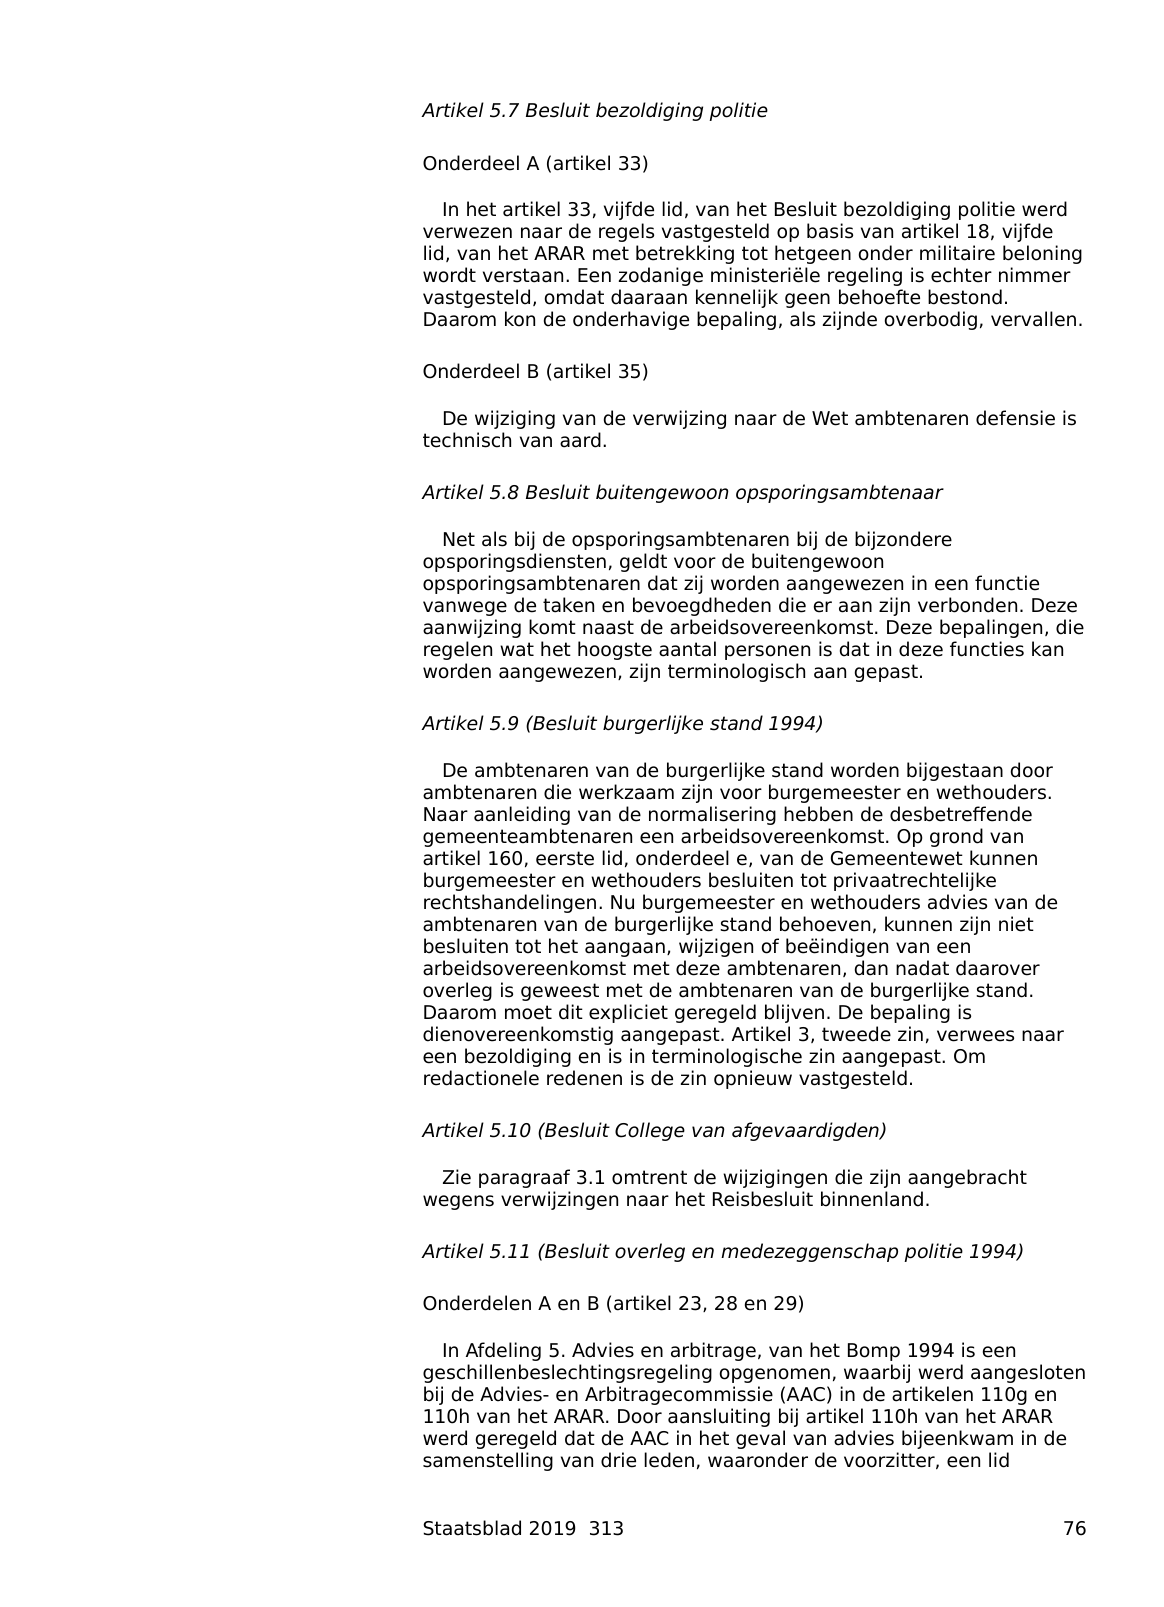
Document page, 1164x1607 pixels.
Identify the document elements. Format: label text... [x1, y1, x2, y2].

text Net als bij de opsporingsambtenaren bij de bijzondere opsporingsdiensten, geldt voor de buitengewoon opsporingsambtenaren dat zij worden aangewezen in een functie vanwege de taken en bevoegdheden die er aan zijn verbonden. Deze aanwijzing komt naast de arbeidsovereenkomst. Deze bepalingen, die regelen wat het hoogste aantal personen is dat in deze functies kan worden aangewezen, zijn terminologisch aan gepast. [422, 529, 1087, 683]
subtitle Artikel 5.8 Besluit buitengewoon opsporingsambtenaar [422, 482, 1087, 504]
subtitle Artikel 5.11 (Besluit overleg en medezeggenschap politie 1994) [422, 1241, 1087, 1263]
subtitle Artikel 5.9 (Besluit burgerlijke stand 1994) [422, 713, 1087, 735]
subtitle Onderdelen A en B (artikel 23, 28 en 29) [422, 1293, 1087, 1314]
text Zie paragraaf 3.1 omtrent de wijzigingen die zijn aangebracht wegens verwijzingen naar het Reisbesluit binnenland. [422, 1167, 1087, 1211]
subtitle Artikel 5.10 (Besluit College van afgevaardigden) [422, 1120, 1087, 1142]
subtitle Onderdeel A (artikel 33) [422, 152, 1087, 174]
text De ambtenaren van de burgerlijke stand worden bijgestaan door ambtenaren die werkzaam zijn voor burgemeester en wethouders. Naar aanleiding van de normalisering hebben de desbetreffende gemeenteambtenaren een arbeidsovereenkomst. Op grond van artikel 160, eerste lid, onderdeel e, van de Gemeentewet kunnen burgemeester en wethouders besluiten tot privaatrechtelijke rechtshandelingen. Nu burgemeester en wethouders advies van de ambtenaren van de burgerlijke stand behoeven, kunnen zijn niet besluiten tot het aangaan, wijzigen of beëindigen van een arbeidsovereenkomst met deze ambtenaren, dan nadat daarover overleg is geweest met de ambtenaren van de burgerlijke stand. Daarom moet dit expliciet geregeld blijven. De bepaling is dienovereenkomstig aangepast. Artikel 3, tweede zin, verwees naar een bezoldiging en is in terminologische zin aangepast. Om redactionele redenen is de zin opnieuw vastgesteld. [422, 760, 1087, 1090]
text De wijziging van de verwijzing naar de Wet ambtenaren defensie is technisch van aard. [422, 408, 1087, 452]
text In het artikel 33, vijfde lid, van het Besluit bezoldiging politie werd verwezen naar de regels vastgesteld op basis van artikel 18, vijfde lid, van het ARAR met betrekking tot hetgeen onder militaire beloning wordt verstaan. Een zodanige ministeriële regeling is echter nimmer vastgesteld, omdat daaraan kennelijk geen behoefte bestond. Daarom kon de onderhavige bepaling, als zijnde overbodig, vervallen. [422, 199, 1087, 331]
text In Afdeling 5. Advies en arbitrage, van het Bomp 1994 is een geschillenbeslechtingsregeling opgenomen, waarbij werd aangesloten bij de Advies- en Arbitragecommissie (AAC) in de artikelen 110g en 110h van het ARAR. Door aansluiting bij artikel 110h van het ARAR werd geregeld dat de AAC in het geval van advies bijeenkwam in de samenstelling van drie leden, waaronder de voorzitter, een lid [422, 1339, 1087, 1471]
subtitle Artikel 5.7 Besluit bezoldiging politie [422, 100, 1087, 122]
subtitle Onderdeel B (artikel 35) [422, 361, 1087, 383]
